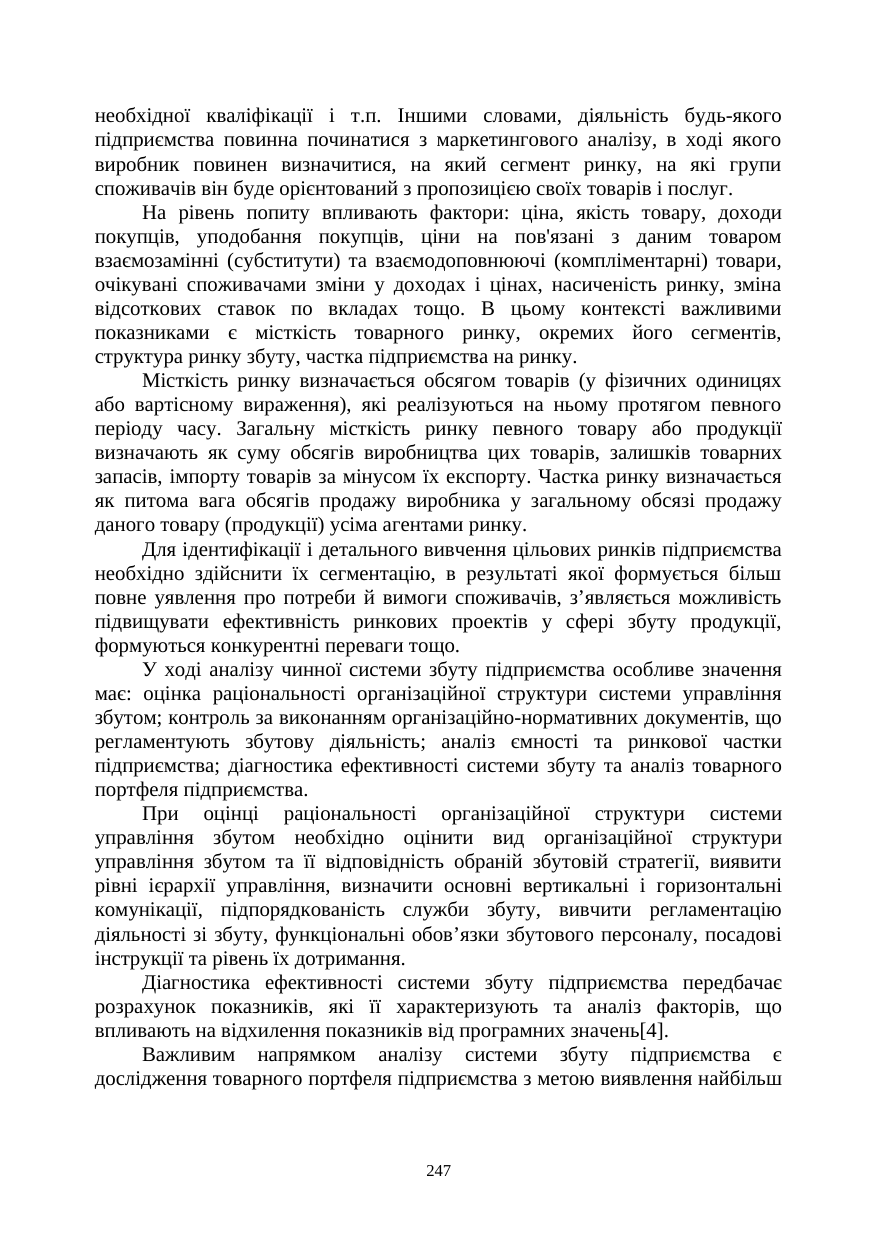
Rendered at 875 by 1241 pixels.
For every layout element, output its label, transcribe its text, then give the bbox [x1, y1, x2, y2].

text На рівень попиту впливають фактори: ціна, якість товару, доходи покупців, уподобання покупців, ціни на пов'язані з даним товаром взаємозамінні (субститути) та взаємодоповнюючі (компліментарні) товари, очікувані споживачами зміни у доходах і цінах, насиченість ринку, зміна відсоткових ставок по вкладах тощо. В цьому контексті важливими показниками є місткість товарного ринку, окремих його сегментів, структура ринку збуту, частка підприємства на ринку. [94, 199, 782, 368]
text Важливим напрямком аналізу системи збуту підприємства є дослідження товарного портфеля підприємства з метою виявлення найбільш [94, 1042, 782, 1090]
text Діагностика ефективності системи збуту підприємства передбачає розрахунок показників, які її характеризують та аналіз факторів, що впливають на відхилення показників від програмних значень[4]. [94, 969, 782, 1042]
text Для ідентифікації і детального вивчення цільових ринків підприємства необхідно здійснити їх сегментацію, в результаті якої формується більш повне уявлення про потреби й вимоги споживачів, з’являється можливість підвищувати ефективність ринкових проектів у сфері збуту продукції, формуються конкурентні переваги тощо. [94, 536, 782, 657]
text Місткість ринку визначається обсягом товарів (у фізичних одиницях або вартісному вираження), які реалізуються на ньому протягом певного періоду часу. Загальну місткість ринку певного товару або продукції визначають як суму обсягів виробництва цих товарів, залишків товарних запасів, імпорту товарів за мінусом їх експорту. Частка ринку визначається як питома вага обсягів продажу виробника у загальному обсязі продажу даного товару (продукції) усіма агентами ринку. [94, 368, 782, 536]
text У ході аналізу чинної системи збуту підприємства особливе значення має: оцінка раціональності організаційної структури системи управління збутом; контроль за виконанням організаційно-нормативних документів, що регламентують збутову діяльність; аналіз ємності та ринкової частки підприємства; діагностика ефективності системи збуту та аналіз товарного портфеля підприємства. [94, 657, 782, 801]
text При оцінці раціональності організаційної структури системи управління збутом необхідно оцінити вид організаційної структури управління збутом та її відповідність обраній збутовій стратегії, виявити рівні ієрархії управління, визначити основні вертикальні і горизонтальні комунікації, підпорядкованість служби збуту, вивчити регламентацію діяльності зі збуту, функціональні обов’язки збутового персоналу, посадові інструкції та рівень їх дотримання. [94, 801, 782, 969]
text необхідної кваліфікації і т.п. Іншими словами, діяльність будь-якого підприємства повинна починатися з маркетингового аналізу, в ході якого виробник повинен визначитися, на який сегмент ринку, на які групи споживачів він буде орієнтований з пропозицією своїх товарів і послуг. [94, 103, 782, 199]
